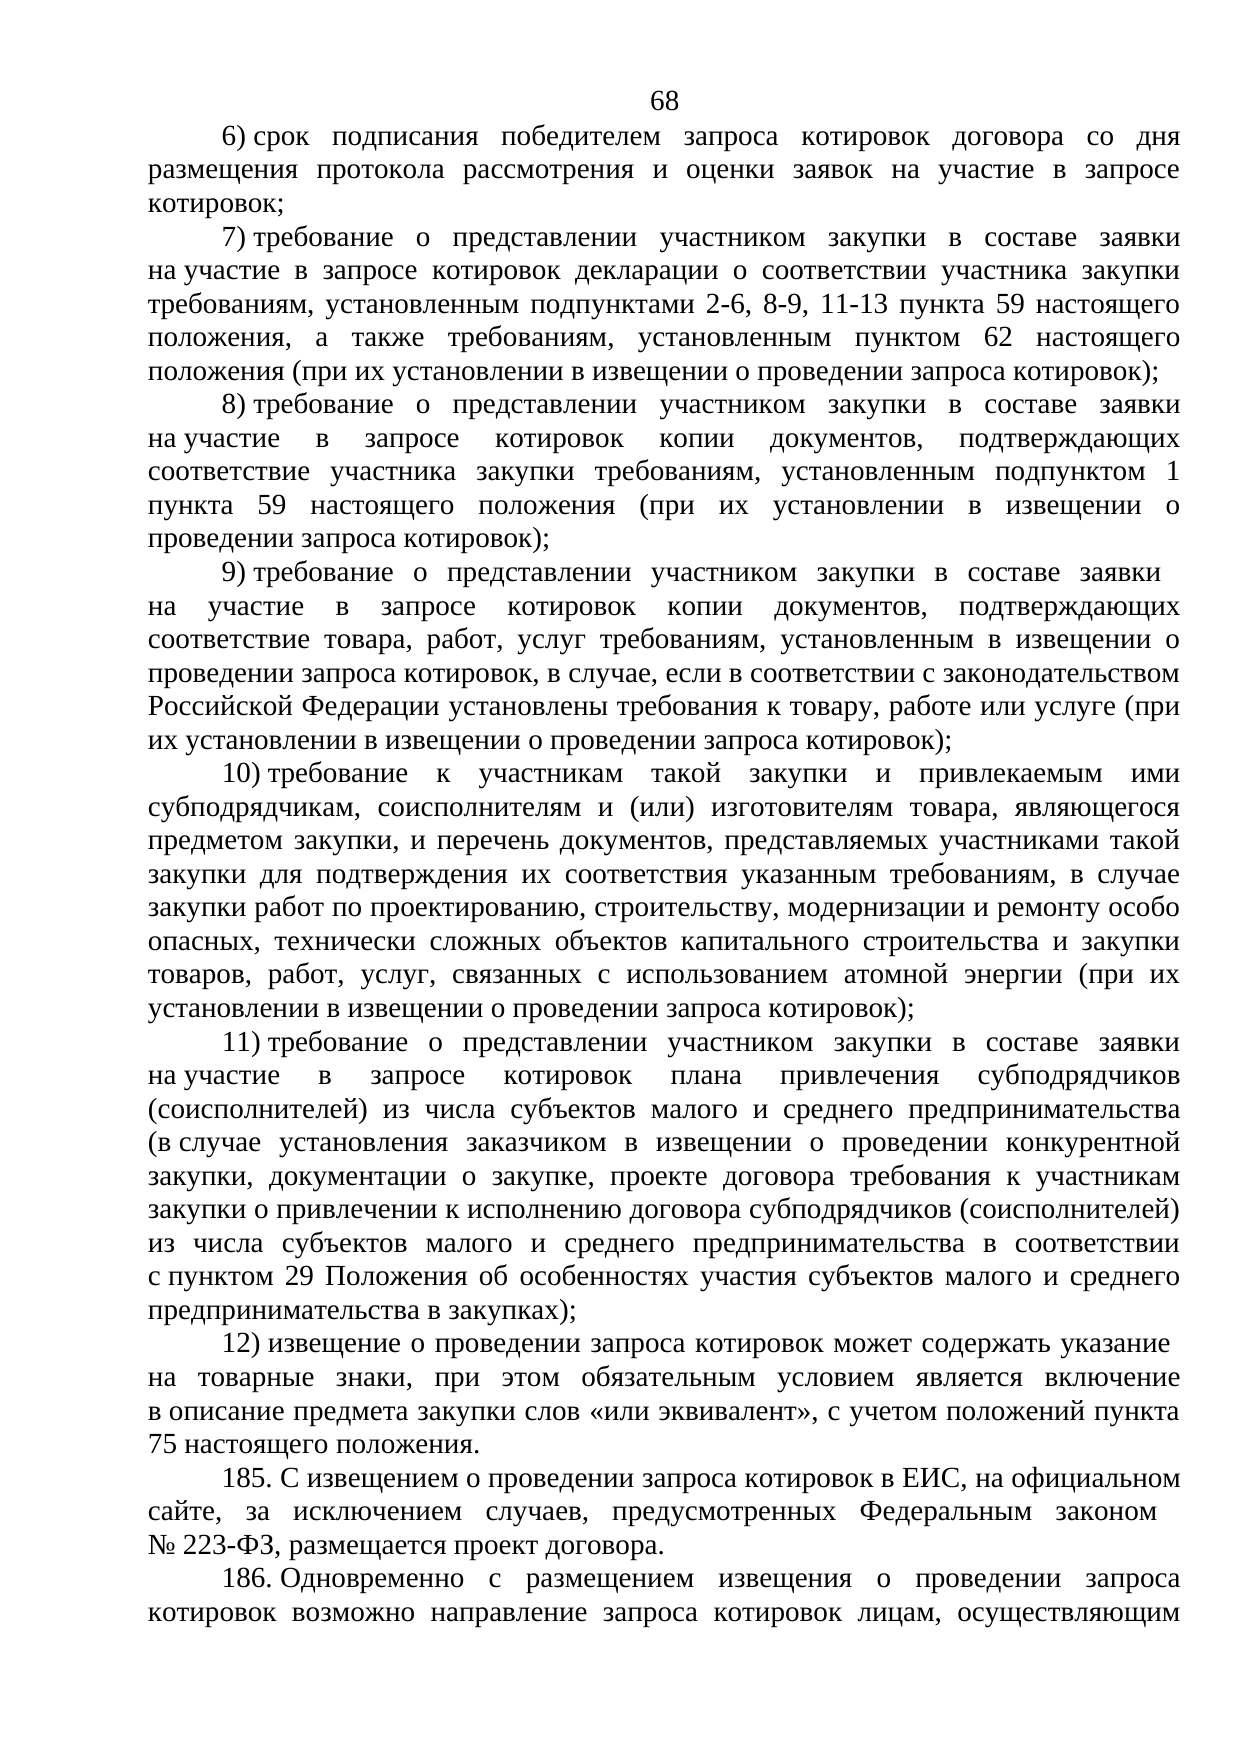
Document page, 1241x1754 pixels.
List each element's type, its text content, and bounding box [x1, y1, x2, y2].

text 7) требование о представлении участником закупки в составе заявки на участие в запросе котировок декларации о соответствии участника закупки требованиям, установленным подпунктами 2-6, 8-9, 11-13 пункта 59 настоящего положения, а также требованиям, установленным пунктом 62 настоящего положения (при их установлении в извещении о проведении запроса котировок); [148, 219, 1181, 386]
text 6) срок подписания победителем запроса котировок договора со дня размещения протокола рассмотрения и оценки заявок на участие в запросе котировок; [148, 118, 1181, 219]
text 186. Одновременно с размещением извещения о проведении запроса котировок возможно направление запроса котировок лицам, осуществляющим [148, 1560, 1181, 1627]
text 9) требование о представлении участником закупки в составе заявки на участие в запросе котировок копии документов, подтверждающих соответствие товара, работ, услуг требованиям, установленным в извещении о проведении запроса котировок, в случае, если в соответствии с законодательством Российской Федерации установлены требования к товару, работе или услуге (при их установлении в извещении о проведении запроса котировок); [148, 554, 1181, 755]
text 12) извещение о проведении запроса котировок может содержать указание на товарные знаки, при этом обязательным условием является включение в описание предмета закупки слов «или эквивалент», с учетом положений пункта 75 настоящего положения. [148, 1326, 1181, 1460]
text 10) требование к участникам такой закупки и привлекаемым ими субподрядчикам, соисполнителям и (или) изготовителям товара, являющегося предметом закупки, и перечень документов, представляемых участниками такой закупки для подтверждения их соответствия указанным требованиям, в случае закупки работ по проектированию, строительству, модернизации и ремонту особо опасных, технически сложных объектов капитального строительства и закупки товаров, работ, услуг, связанных с использованием атомной энергии (при их установлении в извещении о проведении запроса котировок); [148, 755, 1181, 1024]
text 11) требование о представлении участником закупки в составе заявки на участие в запросе котировок плана привлечения субподрядчиков (соисполнителей) из числа субъектов малого и среднего предпринимательства (в случае установления заказчиком в извещении о проведении конкурентной закупки, документации о закупке, проекте договора требования к участникам закупки о привлечении к исполнению договора субподрядчиков (соисполнителей) из числа субъектов малого и среднего предпринимательства в соответствии с пунктом 29 Положения об особенностях участия субъектов малого и среднего предпринимательства в закупках); [148, 1024, 1181, 1326]
text 8) требование о представлении участником закупки в составе заявки на участие в запросе котировок копии документов, подтверждающих соответствие участника закупки требованиям, установленным подпунктом 1 пункта 59 настоящего положения (при их установлении в извещении о проведении запроса котировок); [148, 386, 1181, 554]
text 185. С извещением о проведении запроса котировок в ЕИС, на официальном сайте, за исключением случаев, предусмотренных Федеральным законом № 223-ФЗ, размещается проект договора. [148, 1460, 1181, 1560]
